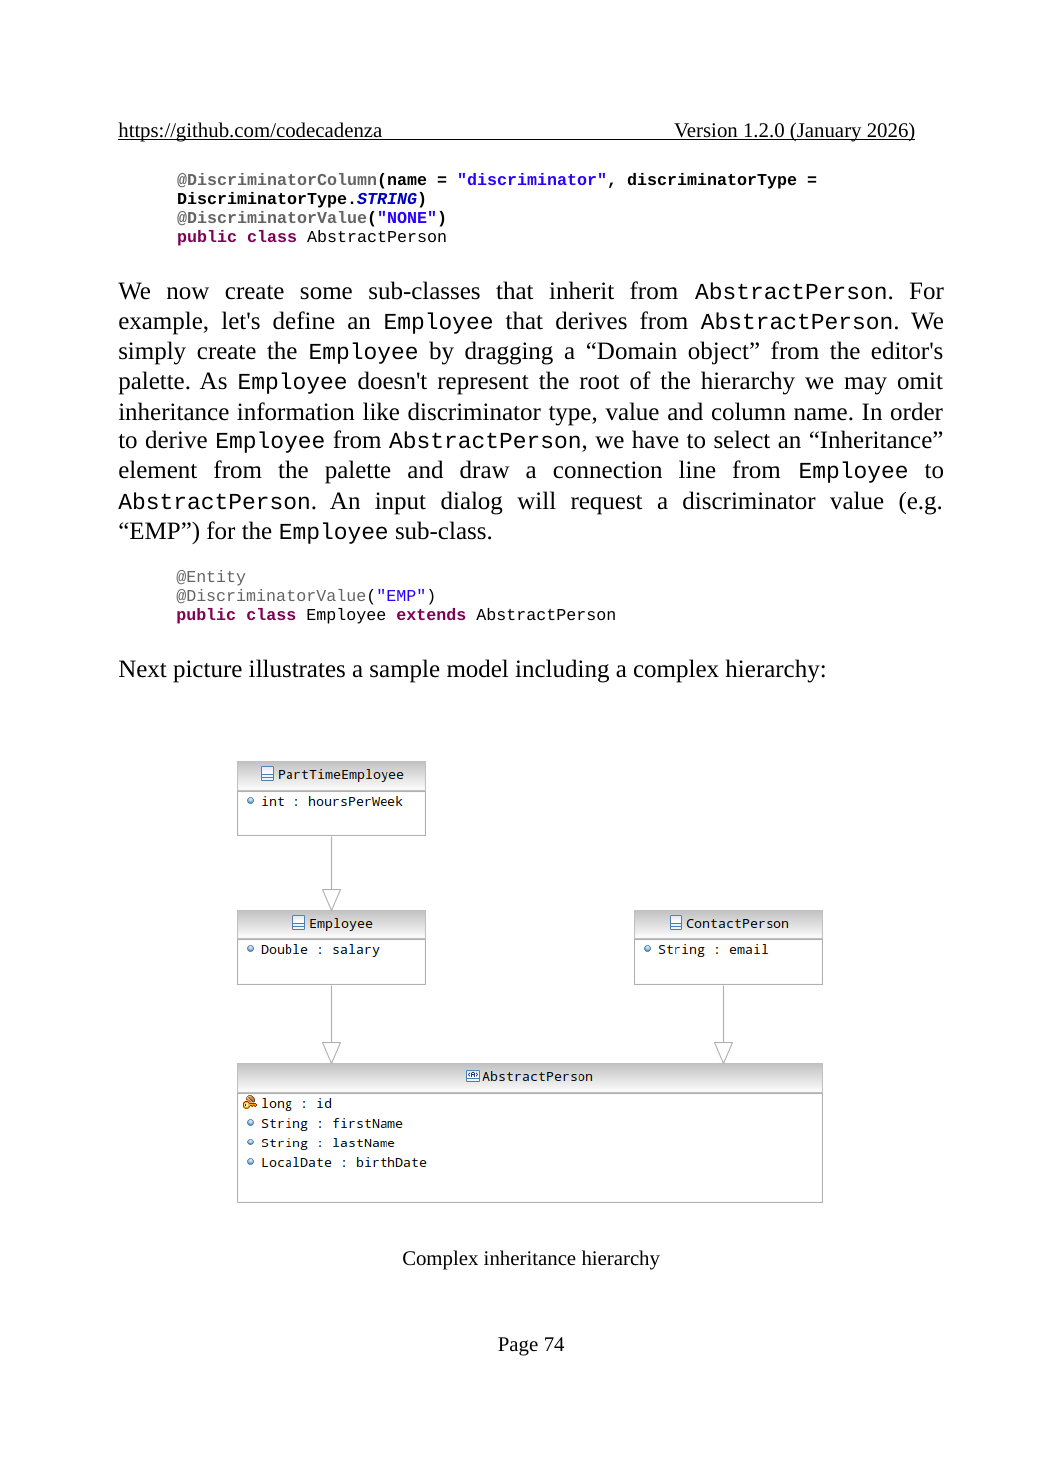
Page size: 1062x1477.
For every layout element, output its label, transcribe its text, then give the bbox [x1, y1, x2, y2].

text public class Employee extends AbstractPerson [176, 607, 944, 626]
text @DiscriminatorValue("NONE") [177, 209, 944, 228]
text @DiscriminatorColumn(name = "discriminator", discriminatorType = DiscriminatorType.STRING) [177, 172, 944, 209]
text Complex inheritance hierarchy [193, 1247, 868, 1270]
text @DiscriminatorValue("EMP") [176, 588, 944, 607]
text @Entity [176, 569, 944, 588]
text public class AbstractPerson [177, 228, 944, 247]
text Next picture illustrates a sample model including a complex hierarchy: [118, 654, 944, 683]
text We now create some sub-classes that inherit from AbstractPerson. For example, let's define an Employee that derives from AbstractPerson. We simply create the Employee by dragging a “Domain object” from the editor's palette. As Employee doesn't represent the root of the hierarchy we may omit inheritance information like discriminator type, value and column name. In order to derive Employee from AbstractPerson, we have to select an “Inheritance” element from the palette and draw a connection line from Employee to AbstractPerson. An input dialog will request a discriminator value (e.g. “EMP”) for the Employee sub-class. [118, 276, 944, 546]
picture [193, 724, 869, 1247]
